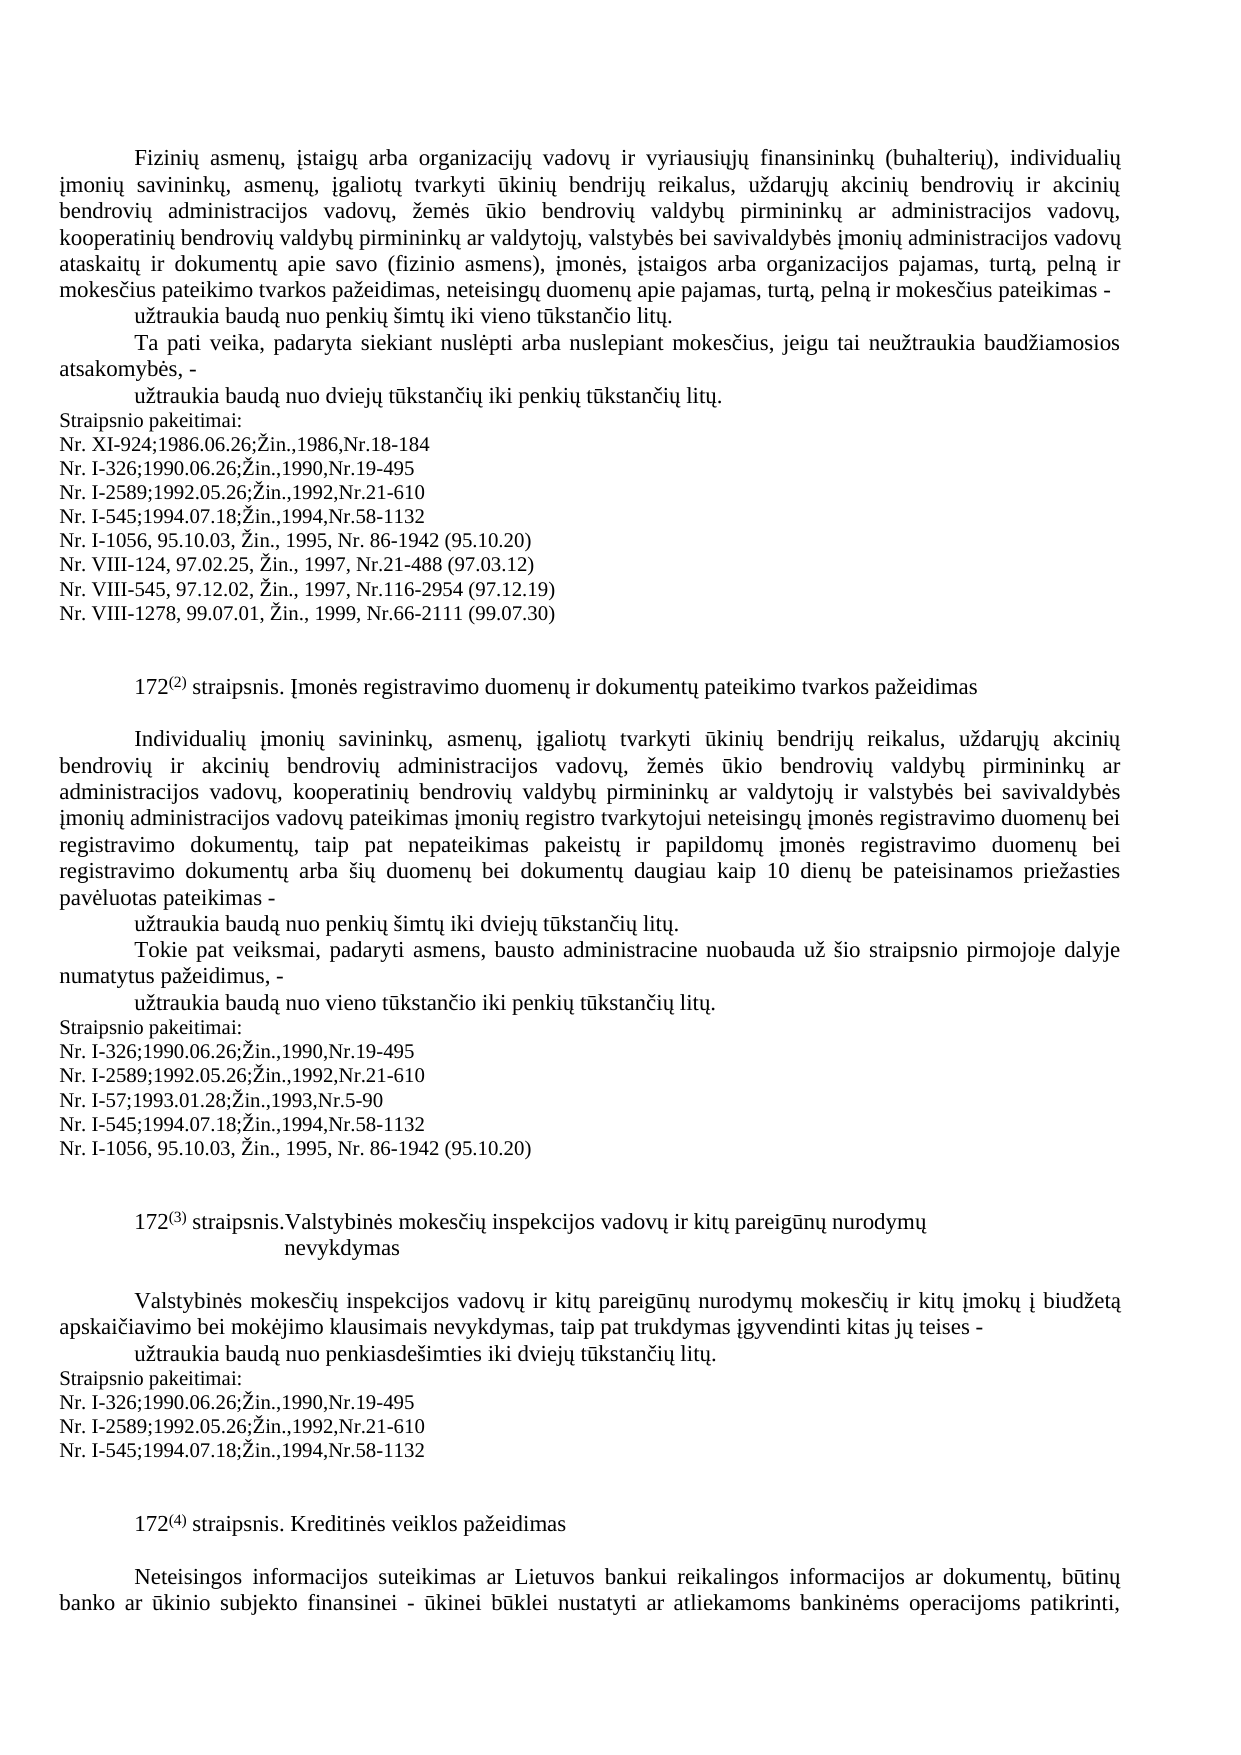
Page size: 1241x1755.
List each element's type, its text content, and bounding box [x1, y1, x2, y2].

text Nr. XI-924;1986.06.26;Žin.,1986,Nr.18-184 [59, 432, 1122, 456]
text Valstybinės mokesčių inspekcijos vadovų ir kitų pareigūnų nurodymų mokesčių ir kitų įmokų į biudžetą apskaičiavimo bei mokėjimo klausimais nevykdymas, taip pat trukdymas įgyvendinti kitas jų teises - [59, 1287, 1122, 1339]
text užtraukia baudą nuo dviejų tūkstančių iki penkių tūkstančių litų. [59, 382, 1122, 408]
text Fizinių asmenų, įstaigų arba organizacijų vadovų ir vyriausiųjų finansininkų (buhalterių), individualių įmonių savininkų, asmenų, įgaliotų tvarkyti ūkinių bendrijų reikalus, uždarųjų akcinių bendrovių ir akcinių bendrovių administracijos vadovų, žemės ūkio bendrovių valdybų pirmininkų ar administracijos vadovų, kooperatinių bendrovių valdybų pirmininkų ar valdytojų, valstybės bei savivaldybės įmonių administracijos vadovų ataskaitų ir dokumentų apie savo (fizinio asmens), įmonės, įstaigos arba organizacijos pajamas, turtą, pelną ir mokesčius pateikimo tvarkos pažeidimas, neteisingų duomenų apie pajamas, turtą, pelną ir mokesčius pateikimas - [59, 144, 1122, 303]
text Nr. I-326;1990.06.26;Žin.,1990,Nr.19-495 [59, 1390, 1122, 1414]
text Nr. I-326;1990.06.26;Žin.,1990,Nr.19-495 [59, 1039, 1122, 1063]
text Nr. VIII-545, 97.12.02, Žin., 1997, Nr.116-2954 (97.12.19) [59, 576, 1122, 601]
text Nr. VIII-1278, 99.07.01, Žin., 1999, Nr.66-2111 (99.07.30) [59, 601, 1122, 624]
text Nr. I-326;1990.06.26;Žin.,1990,Nr.19-495 [59, 456, 1122, 480]
text nevykdymas [209, 1234, 1122, 1261]
text užtraukia baudą nuo vieno tūkstančio iki penkių tūkstančių litų. [59, 989, 1122, 1015]
text Straipsnio pakeitimai: [59, 1015, 1122, 1039]
text Nr. I-2589;1992.05.26;Žin.,1992,Nr.21-610 [59, 1414, 1122, 1438]
text Tokie pat veiksmai, padaryti asmens, bausto administracine nuobauda už šio straipsnio pirmojoje dalyje numatytus pažeidimus, - [59, 936, 1122, 989]
text Nr. I-1056, 95.10.03, Žin., 1995, Nr. 86-1942 (95.10.20) [59, 1136, 1122, 1160]
text Nr. I-2589;1992.05.26;Žin.,1992,Nr.21-610 [59, 1063, 1122, 1087]
text Nr. VIII-124, 97.02.25, Žin., 1997, Nr.21-488 (97.03.12) [59, 552, 1122, 576]
text Nr. I-2589;1992.05.26;Žin.,1992,Nr.21-610 [59, 480, 1122, 504]
text Nr. I-545;1994.07.18;Žin.,1994,Nr.58-1132 [59, 1438, 1122, 1462]
text 172(3) straipsnis.Valstybinės mokesčių inspekcijos vadovų ir kitų pareigūnų nurodymų [59, 1208, 1122, 1234]
text 172(4) straipsnis. Kreditinės veiklos pažeidimas [59, 1510, 1122, 1537]
text Straipsnio pakeitimai: [59, 1366, 1122, 1390]
text 172(2) straipsnis. Įmonės registravimo duomenų ir dokumentų pateikimo tvarkos pažeidimas [59, 673, 1122, 699]
text Nr. I-545;1994.07.18;Žin.,1994,Nr.58-1132 [59, 1112, 1122, 1136]
text Straipsnio pakeitimai: [59, 408, 1122, 432]
text užtraukia baudą nuo penkių šimtų iki vieno tūkstančio litų. [59, 303, 1122, 329]
text Nr. I-545;1994.07.18;Žin.,1994,Nr.58-1132 [59, 504, 1122, 528]
text Individualių įmonių savininkų, asmenų, įgaliotų tvarkyti ūkinių bendrijų reikalus, uždarųjų akcinių bendrovių ir akcinių bendrovių administracijos vadovų, žemės ūkio bendrovių valdybų pirmininkų ar administracijos vadovų, kooperatinių bendrovių valdybų pirmininkų ar valdytojų ir valstybės bei savivaldybės įmonių administracijos vadovų pateikimas įmonių registro tvarkytojui neteisingų įmonės registravimo duomenų bei registravimo dokumentų, taip pat nepateikimas pakeistų ir papildomų įmonės registravimo duomenų bei registravimo dokumentų arba šių duomenų bei dokumentų daugiau kaip 10 dienų be pateisinamos priežasties pavėluotas pateikimas - [59, 725, 1122, 910]
text Nr. I-1056, 95.10.03, Žin., 1995, Nr. 86-1942 (95.10.20) [59, 528, 1122, 552]
text užtraukia baudą nuo penkių šimtų iki dviejų tūkstančių litų. [59, 910, 1122, 936]
text užtraukia baudą nuo penkiasdešimties iki dviejų tūkstančių litų. [59, 1339, 1122, 1366]
text Nr. I-57;1993.01.28;Žin.,1993,Nr.5-90 [59, 1087, 1122, 1112]
text Ta pati veika, padaryta siekiant nuslėpti arba nuslepiant mokesčius, jeigu tai neužtraukia baudžiamosios atsakomybės, - [59, 329, 1122, 382]
text Neteisingos informacijos suteikimas ar Lietuvos bankui reikalingos informacijos ar dokumentų, būtinų banko ar ūkinio subjekto finansinei - ūkinei būklei nustatyti ar atliekamoms bankinėms operacijoms patikrinti, [59, 1563, 1122, 1616]
